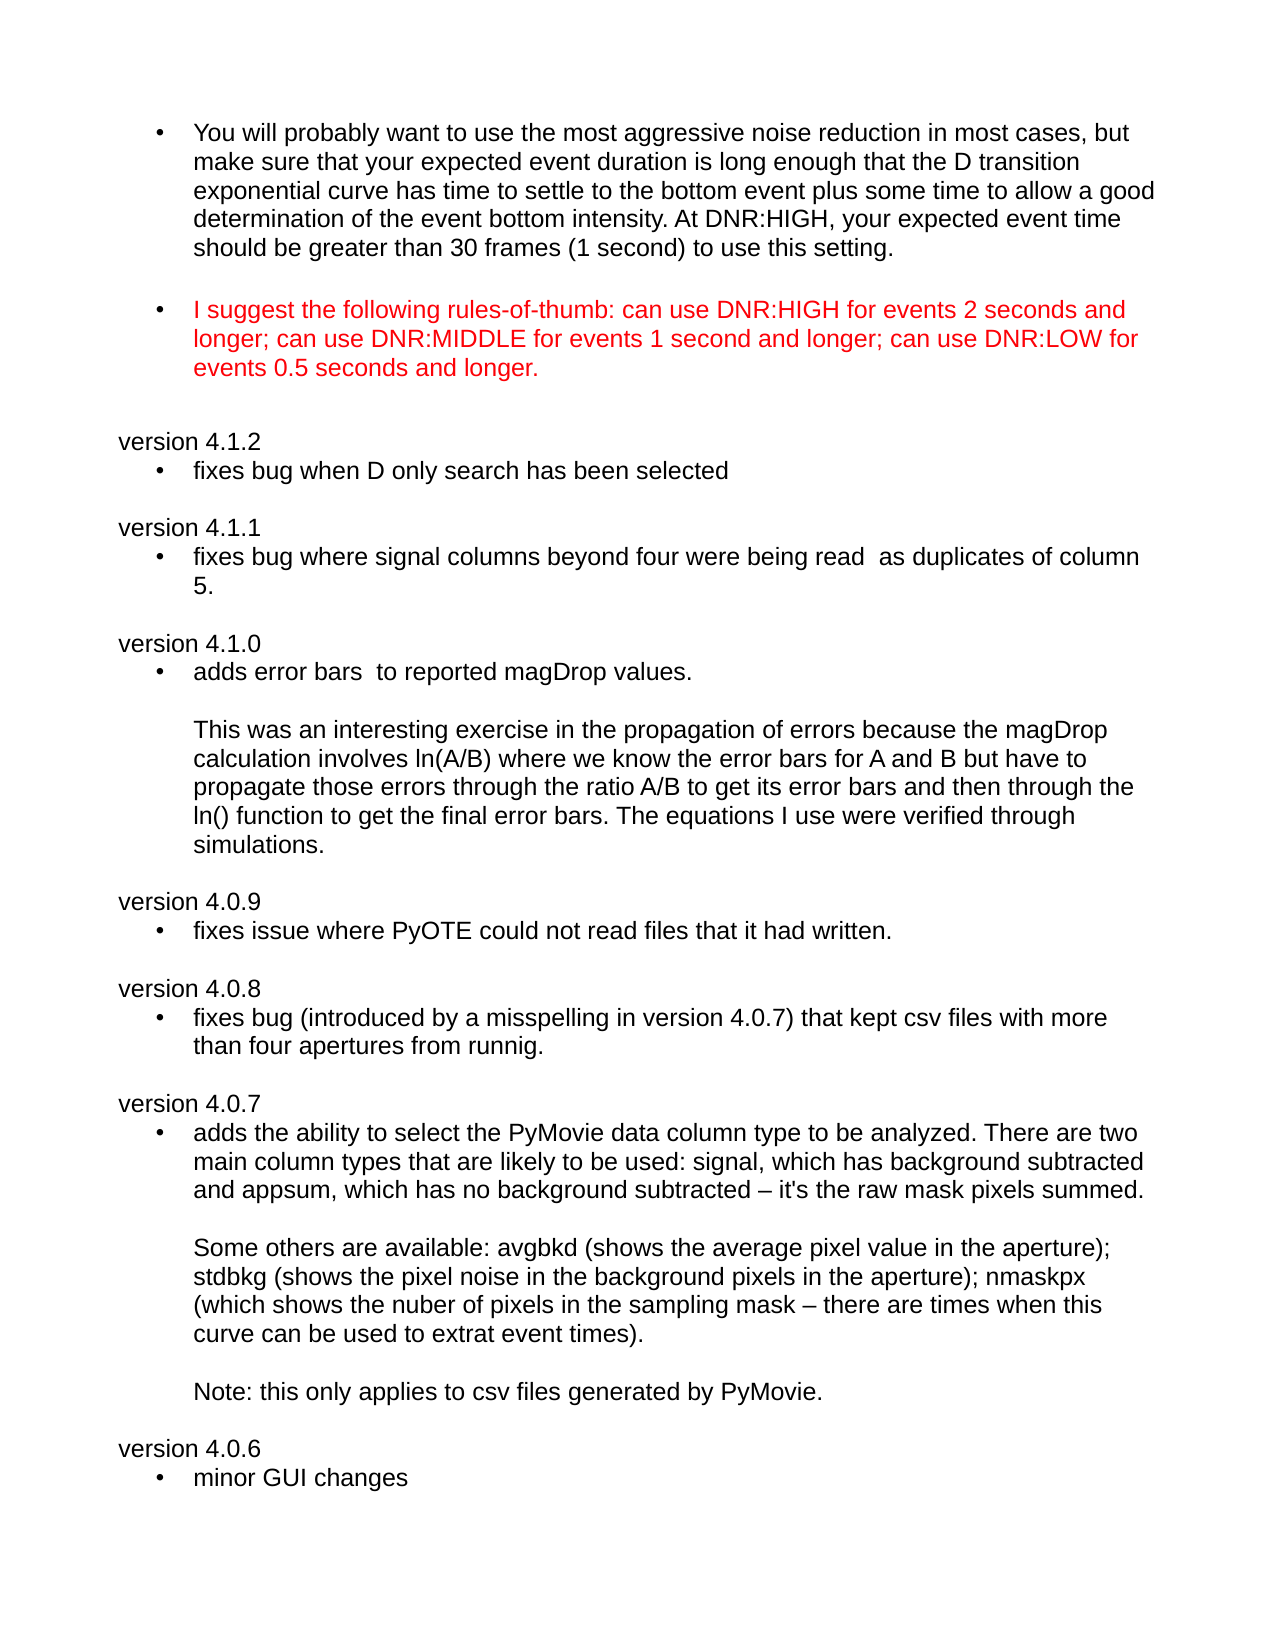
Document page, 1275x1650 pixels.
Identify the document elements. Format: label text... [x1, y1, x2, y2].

text version 4.0.6 [118, 1434, 1157, 1463]
text version 4.1.2 [118, 427, 1157, 456]
list You will probably want to use the most aggressive noise reduction in most cases, but make sure that your expected event duration is long enough that the D transition exponential curve has time to settle to the bottom event plus some time to allow a good determination of the event bottom intensity. At DNR:HIGH, your expected event time should be greater than 30 frames (1 second) to use this setting. [156, 118, 1157, 262]
list adds error bars to reported magDrop values. This was an interesting exercise in the propagation of errors because the magDrop calculation involves ln(A/B) where we know the error bars for A and B but have to propagate those errors through the ratio A/B to get its error bars and then through the ln() function to get the final error bars. The equations I use were verified through simulations. [156, 657, 1157, 887]
list fixes issue where PyOTE could not read files that it had written. [156, 916, 1157, 974]
text version 4.1.1 [118, 513, 1157, 542]
list fixes bug where signal columns beyond four were being read as duplicates of column 5. [156, 542, 1157, 628]
list fixes bug (introduced by a misspelling in version 4.0.7) that kept csv files with more than four apertures from runnig. [156, 1002, 1157, 1089]
text version 4.0.9 [118, 887, 1157, 916]
text version 4.0.7 [118, 1089, 1157, 1118]
list minor GUI changes [156, 1463, 1157, 1520]
list I suggest the following rules-of-thumb: can use DNR:HIGH for events 2 seconds and longer; can use DNR:MIDDLE for events 1 second and longer; can use DNR:LOW for events 0.5 seconds and longer. [156, 295, 1157, 382]
list adds the ability to select the PyMovie data column type to be analyzed. There are two main column types that are likely to be used: signal, which has background subtracted and appsum, which has no background subtracted – it's the raw mask pixels summed. Some others are available: avgbkd (shows the average pixel value in the aperture); stdbkg (shows the pixel noise in the background pixels in the aperture); nmaskpx (which shows the nuber of pixels in the sampling mask – there are times when this curve can be used to extrat event times). Note: this only applies to csv files generated by PyMovie. [156, 1118, 1157, 1434]
list fixes bug when D only search has been selected [156, 456, 1157, 513]
text version 4.1.0 [118, 628, 1157, 657]
text version 4.0.8 [118, 974, 1157, 1002]
